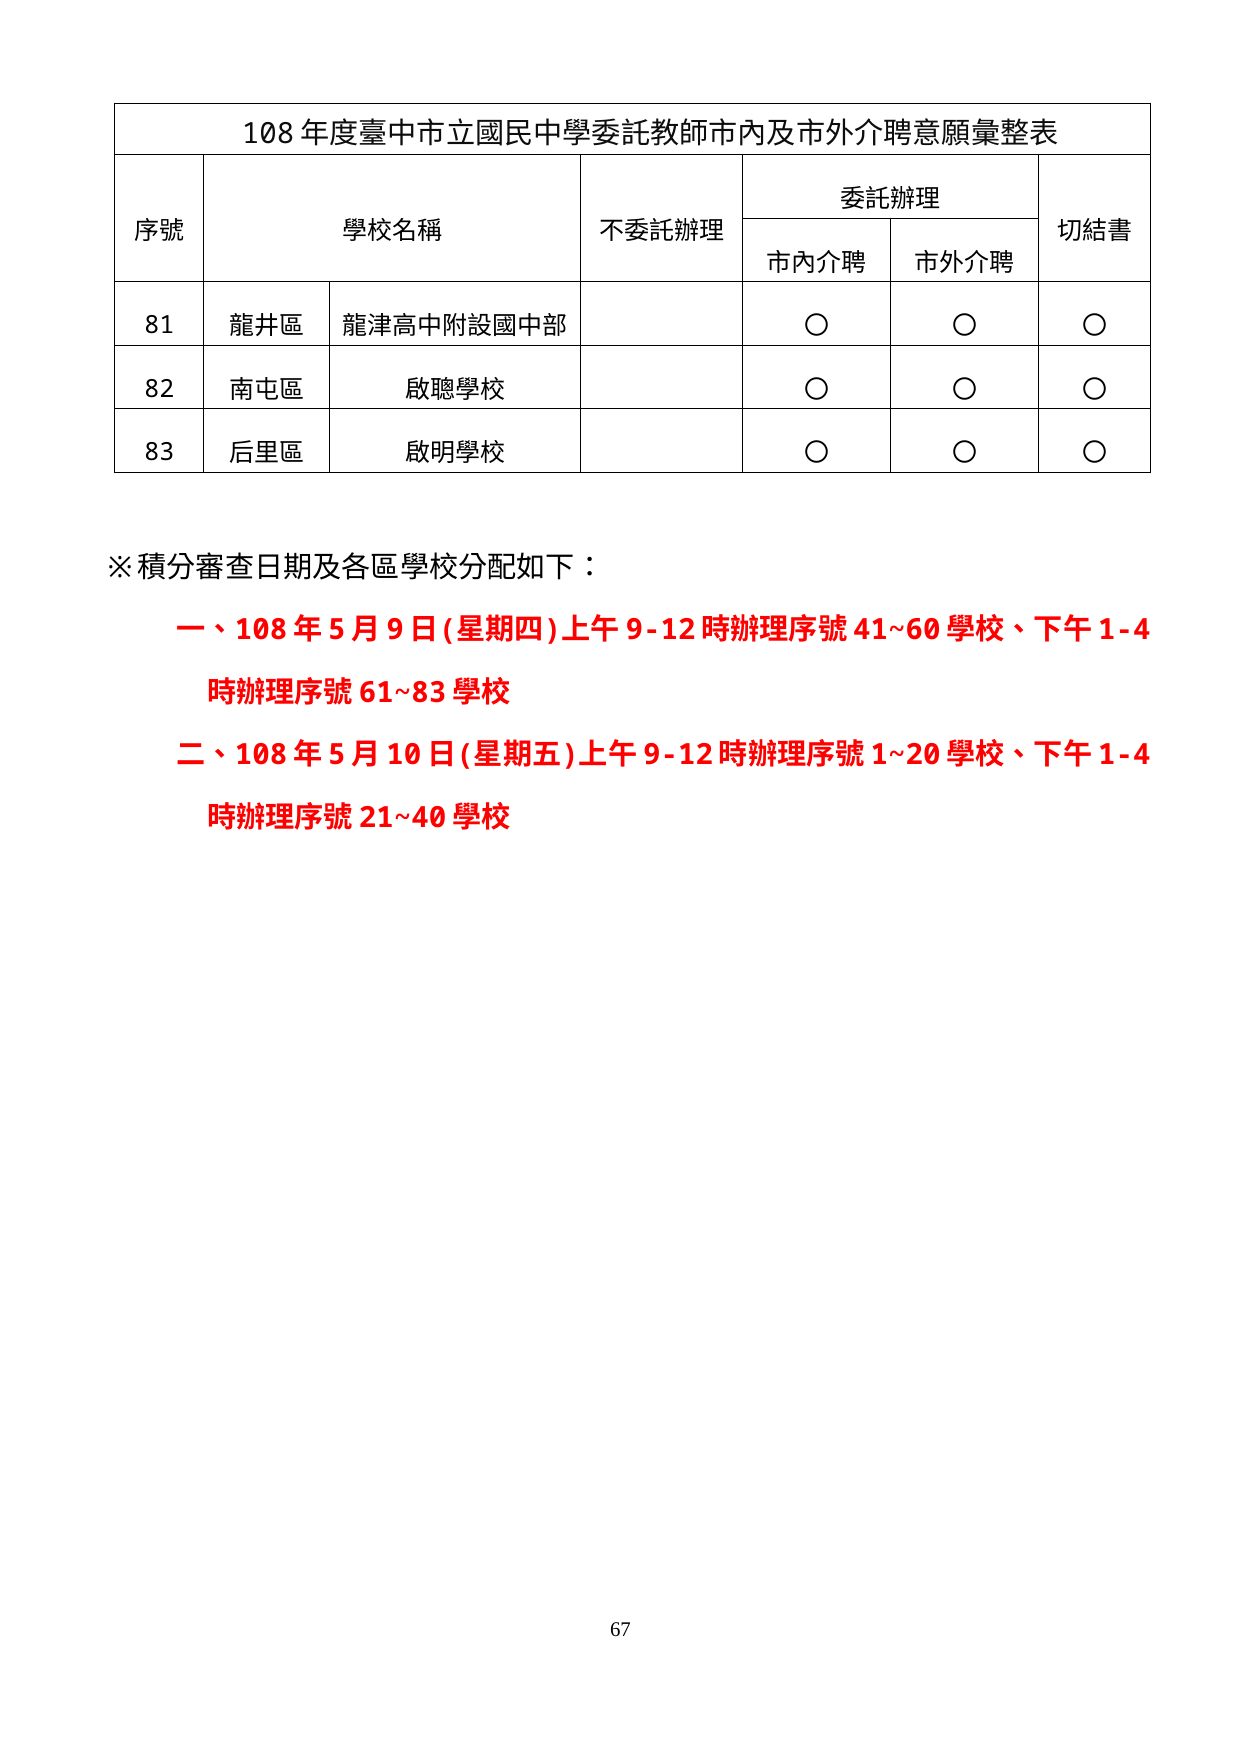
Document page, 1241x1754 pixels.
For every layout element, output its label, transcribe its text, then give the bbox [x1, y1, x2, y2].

table_cell [581, 346, 742, 408]
table_cell 〇 [1039, 409, 1150, 472]
table_cell 82 [115, 346, 203, 408]
table_cell 南屯區 [204, 346, 329, 408]
table_cell 龍井區 [204, 282, 329, 344]
table_cell 啟聰學校 [330, 346, 580, 408]
table_cell 〇 [891, 282, 1038, 344]
table_cell 〇 [743, 346, 890, 408]
table_cell 市內介聘 [743, 219, 890, 281]
text 一、108年5月9日(星期四)上午9-12時辦理序號41~60學校、下午1-4時辦理序號61~83學校 [89, 585, 1152, 710]
table_cell 龍津高中附設國中部 [330, 282, 580, 344]
table_cell 〇 [1039, 346, 1150, 408]
table_cell [581, 409, 742, 472]
table_cell 切結書 [1039, 155, 1150, 281]
table_cell 81 [115, 282, 203, 344]
text ※積分審查日期及各區學校分配如下： [89, 523, 1152, 585]
table_cell 〇 [743, 409, 890, 472]
table_cell 市外介聘 [891, 219, 1038, 281]
table_cell 83 [115, 409, 203, 472]
table_cell 〇 [1039, 282, 1150, 344]
table_cell 〇 [891, 409, 1038, 472]
table_header 108年度臺中市立國民中學委託教師市內及市外介聘意願彙整表 [115, 104, 1150, 154]
table_cell 〇 [891, 346, 1038, 408]
table_cell 后里區 [204, 409, 329, 472]
table_cell 序號 [115, 155, 203, 281]
table_cell [581, 282, 742, 344]
table_cell 啟明學校 [330, 409, 580, 472]
table_cell 學校名稱 [204, 155, 580, 281]
table_cell 委託辦理 [743, 155, 1038, 217]
table_cell 〇 [743, 282, 890, 344]
text 二、108年5月10日(星期五)上午9-12時辦理序號1~20學校、下午1-4時辦理序號21~40學校 [89, 710, 1152, 835]
table_cell 不委託辦理 [581, 155, 742, 281]
